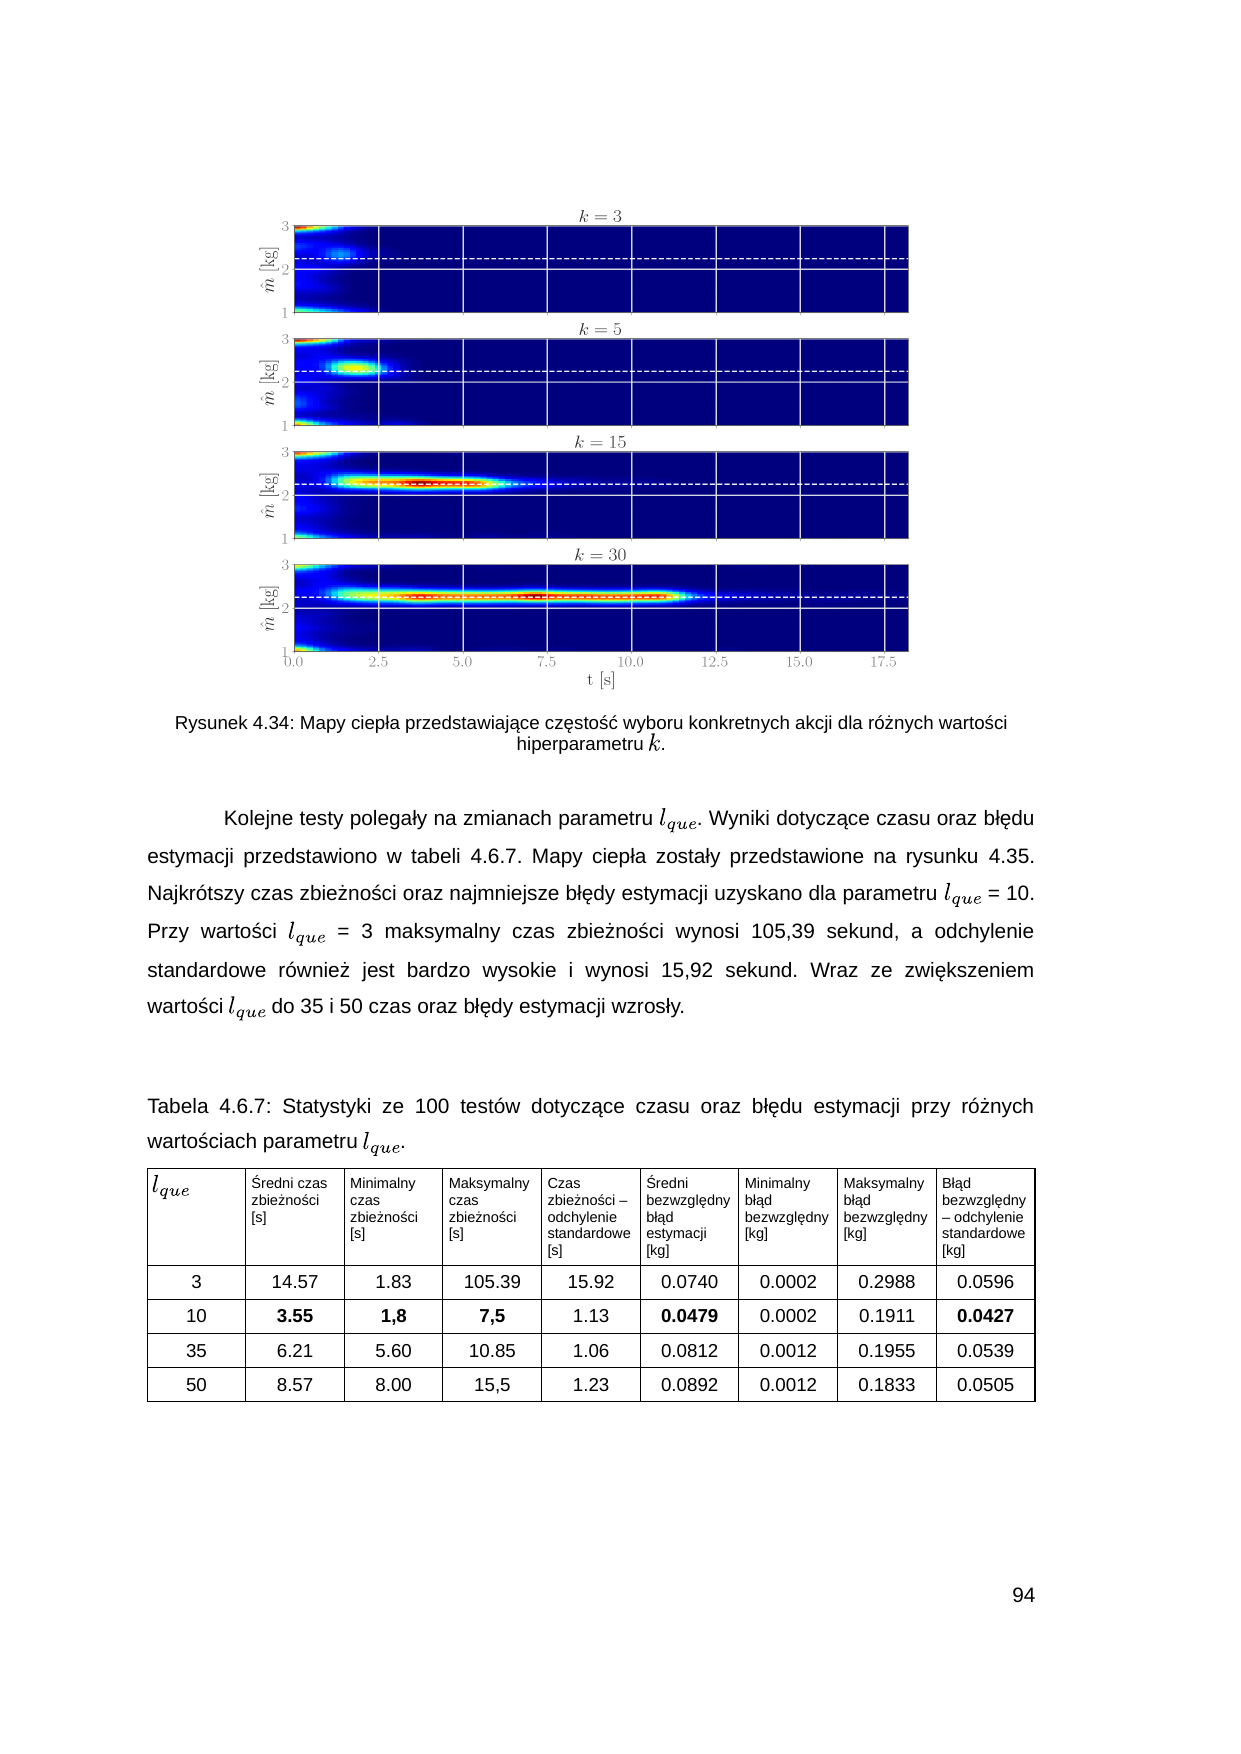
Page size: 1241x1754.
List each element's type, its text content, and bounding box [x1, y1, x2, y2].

table_header [148, 1169, 245, 1264]
picture [195, 159, 987, 712]
table_header Maksymalny błąd bezwzględny [kg] [838, 1169, 936, 1264]
table_header Błąd bezwzględny – odchylenie standardowe [kg] [937, 1169, 1034, 1264]
table_header Średni czas zbieżności [s] [246, 1169, 344, 1264]
table_cell 105,39 [443, 1266, 541, 1298]
table_cell 0,2988 [838, 1266, 936, 1298]
table_cell 5,60 [345, 1334, 442, 1367]
table_header Minimalny czas zbieżności [s] [345, 1169, 442, 1264]
table_header Minimalny błąd bezwzględny [kg] [739, 1169, 837, 1264]
table_cell 15,92 [542, 1266, 640, 1298]
table_cell 0,1955 [838, 1334, 936, 1367]
text Tabela 4.6.7: Statystyki ze 100 testów dotyczące czasu oraz błędu estymacji przy różnych wartościach parametru . [147, 1093, 1035, 1156]
table_cell 1,23 [542, 1368, 640, 1401]
table_cell 15,5 [443, 1368, 541, 1401]
table_cell 14,57 [246, 1266, 344, 1298]
table_header Średni bezwzględny błąd estymacji [kg] [641, 1169, 738, 1264]
table_cell 35 [148, 1334, 245, 1367]
table_cell 0,1833 [838, 1368, 936, 1401]
table_cell 0,0596 [937, 1266, 1034, 1298]
table_cell 0,1911 [838, 1300, 936, 1333]
text [138, 147, 1043, 159]
table_cell 3,55 [246, 1300, 344, 1333]
table_cell 0,0479 [641, 1300, 738, 1333]
table_cell 50 [148, 1368, 245, 1401]
table_cell 0,0539 [937, 1334, 1034, 1367]
table_cell 0,0812 [641, 1334, 738, 1367]
text Kolejne testy polegały na zmianach parametru . Wyniki dotyczące czasu oraz błędu estymacji przedstawiono w tabeli 4.6.7. Mapy ciepła zostały przedstawione na rysunku 4.35. Najkrótszy czas zbieżności oraz najmniejsze błędy estymacji uzyskano dla parametru = 10. Przy wartości = 3 maksymalny czas zbieżności wynosi 105,39 sekund, a odchylenie standardowe również jest bardzo wysokie i wynosi 15,92 sekund. Wraz ze zwiększeniem wartości do 35 i 50 czas oraz błędy estymacji wzrosły. [147, 806, 1035, 1021]
table_cell 10,85 [443, 1334, 541, 1367]
table_cell 0,0892 [641, 1368, 738, 1401]
table_cell 0,0012 [739, 1334, 837, 1367]
table_cell 1,83 [345, 1266, 442, 1298]
table_cell 3 [148, 1266, 245, 1298]
table_cell 8,57 [246, 1368, 344, 1401]
table_cell 0,0002 [739, 1300, 837, 1333]
table_cell 0,0002 [739, 1266, 837, 1298]
table_header Maksymalny czas zbieżności [s] [443, 1169, 541, 1264]
table_cell 0,0740 [641, 1266, 738, 1298]
table_cell 0,0505 [937, 1368, 1034, 1401]
text Rysunek 4.34: Mapy ciepła przedstawiające częstość wyboru konkretnych akcji dla różnych wartości hiperparametru . [138, 709, 1043, 755]
table_cell 1,06 [542, 1334, 640, 1367]
table_cell 0,0427 [937, 1300, 1034, 1333]
table_cell 7,5 [443, 1300, 541, 1333]
table_cell 10 [148, 1300, 245, 1333]
table_cell 1,8 [345, 1300, 442, 1333]
table_cell 6,21 [246, 1334, 344, 1367]
table_cell 0,0012 [739, 1368, 837, 1401]
table_cell 8,00 [345, 1368, 442, 1401]
table_cell 1,13 [542, 1300, 640, 1333]
table_header Czas zbieżności – odchylenie standardowe [s] [542, 1169, 640, 1264]
